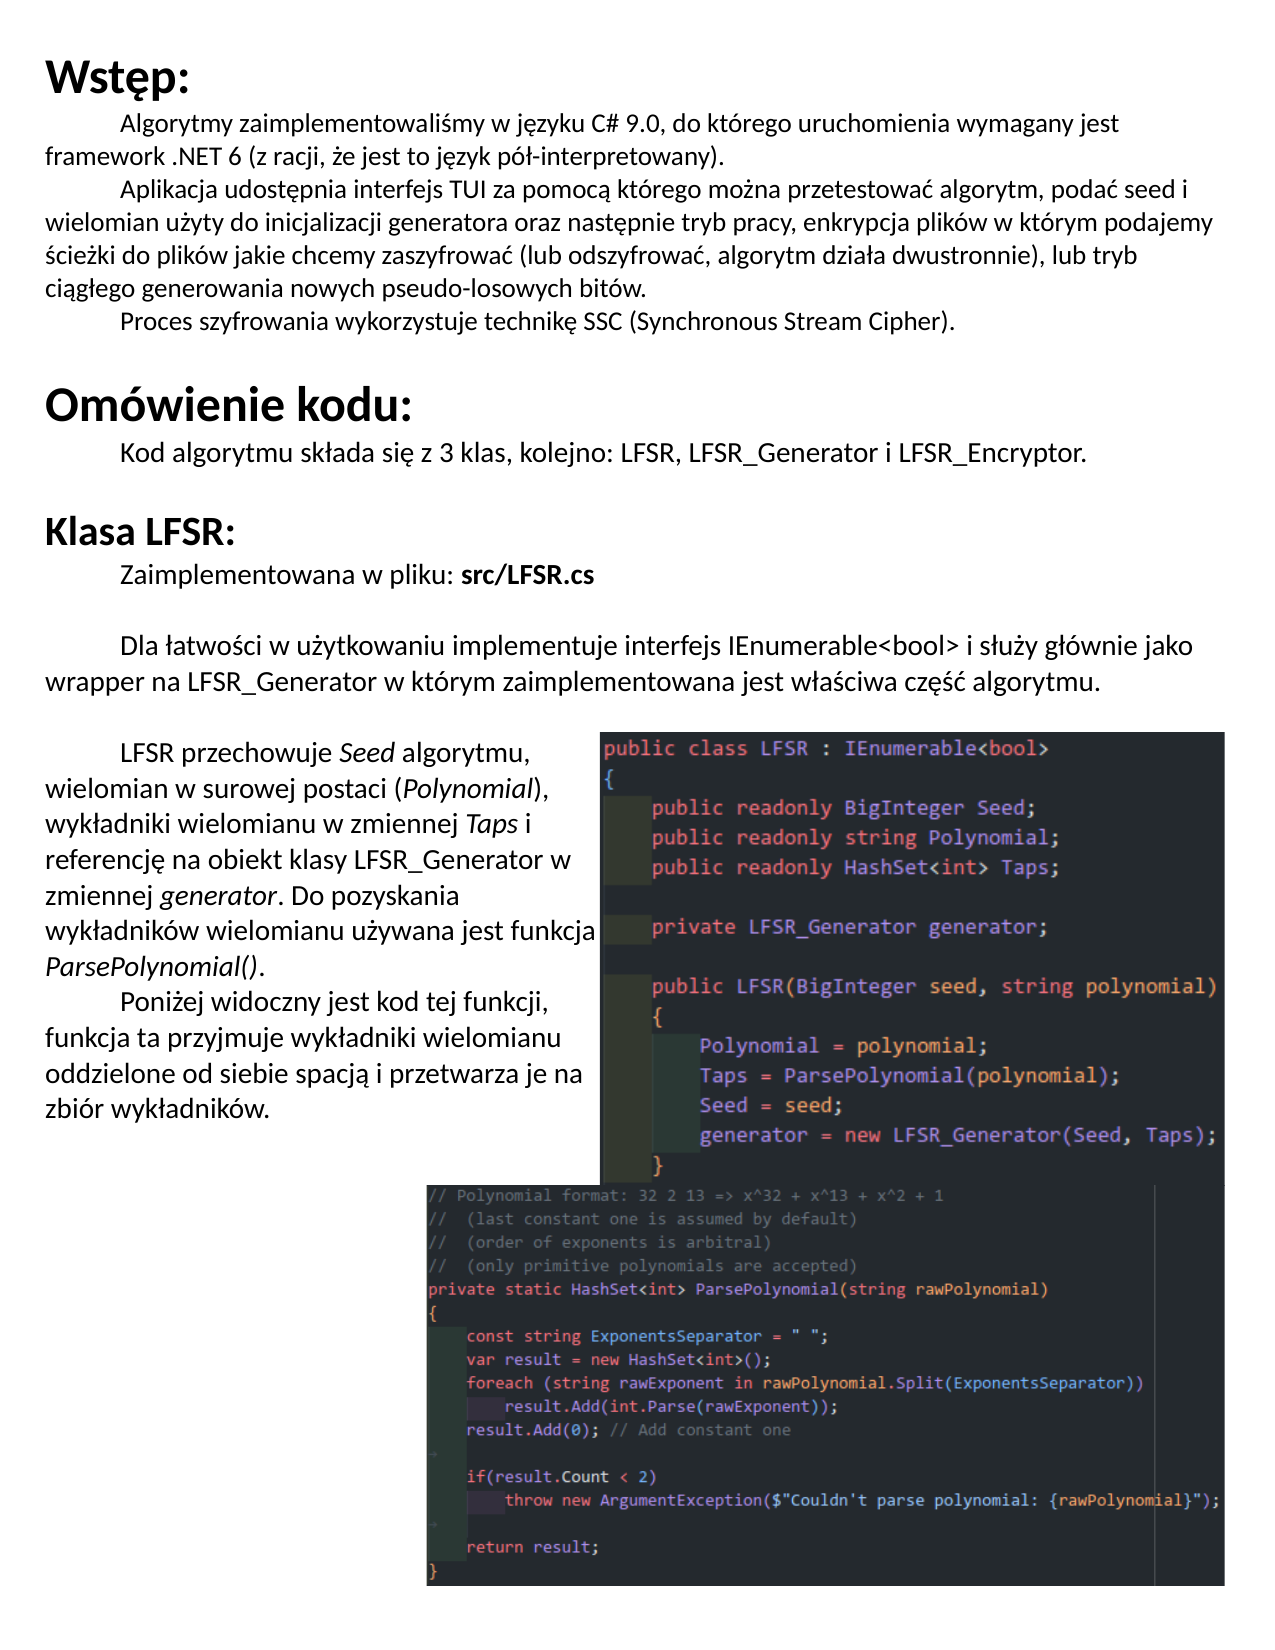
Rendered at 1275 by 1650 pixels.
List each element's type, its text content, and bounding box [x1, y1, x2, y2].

text Poniżej widoczny jest kod tej funkcji, funkcja ta przyjmuje wykładniki wielomianu oddzielone od siebie spacją i przetwarza je na zbiór wykładników. [45, 983, 599, 1126]
text Algorytmy zaimplementowaliśmy w języku C# 9.0, do którego uruchomienia wymagany jest framework .NET 6 (z racji, że jest to język pół-interpretowany). [45, 106, 1230, 172]
text Aplikacja udostępnia interfejs TUI za pomocą którego można przetestować algorytm, podać seed i wielomian użyty do inicjalizacji generatora oraz następnie tryb pracy, enkrypcja plików w którym podajemy ścieżki do plików jakie chcemy zaszyfrować (lub odszyfrować, algorytm działa dwustronnie), lub tryb ciągłego generowania nowych pseudo-losowych bitów. [45, 172, 1230, 304]
text Kod algorytmu składa się z 3 klas, kolejno: LFSR, LFSR_Generator i LFSR_Encryptor. [45, 434, 1230, 469]
text Zaimplementowana w pliku: src/LFSR.cs [45, 556, 1230, 592]
text LFSR przechowuje Seed algorytmu, wielomian w surowej postaci (Polynomial), wykładniki wielomianu w zmiennej Taps i referencję na obiekt klasy LFSR_Generator w zmiennej generator. Do pozyskania wykładników wielomianu używana jest funkcja ParsePolynomial(). [45, 734, 599, 983]
text Proces szyfrowania wykorzystuje technikę SSC (Synchronous Stream Cipher). [45, 304, 1230, 337]
text Wstęp: [45, 45, 1230, 106]
text Omówienie kodu: [45, 373, 1230, 434]
text Dla łatwości w użytkowaniu implementuje interfejs IEnumerable<bool> i służy głównie jako wrapper na LFSR_Generator w którym zaimplementowana jest właściwa część algorytmu. [45, 627, 1230, 698]
text Klasa LFSR: [45, 505, 1230, 556]
picture [426, 732, 1225, 1586]
